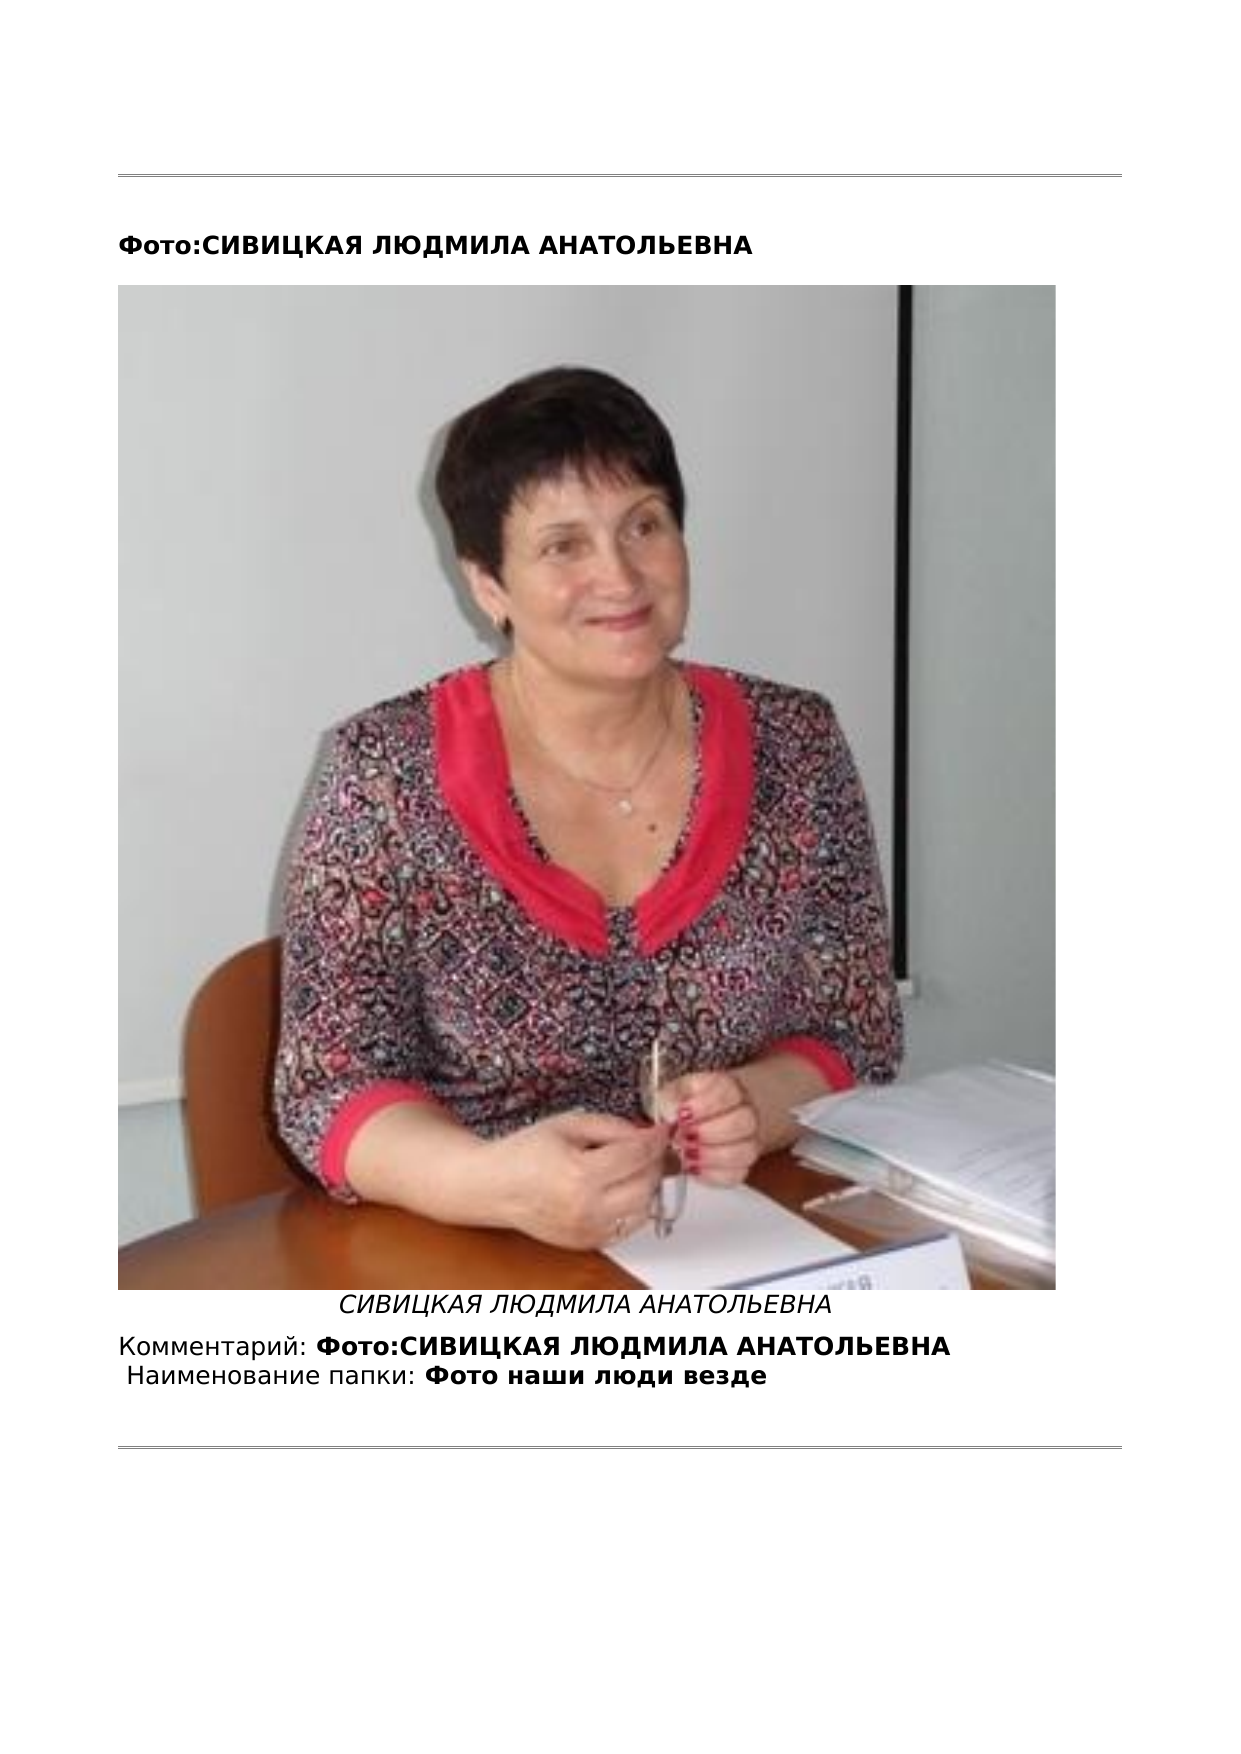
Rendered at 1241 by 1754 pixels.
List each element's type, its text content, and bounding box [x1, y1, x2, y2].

text Комментарий: Фото:СИВИЦКАЯ ЛЮДМИЛА АНАТОЛЬЕВНА Наименование папки: Фото наши люди везде [118, 1332, 1122, 1419]
subtitle Фото:СИВИЦКАЯ ЛЮДМИЛА АНАТОЛЬЕВНА [118, 231, 1122, 260]
picture [118, 285, 1056, 1290]
text СИВИЦКАЯ ЛЮДМИЛА АНАТОЛЬЕВНА [118, 1290, 1056, 1319]
text [118, 118, 1122, 147]
